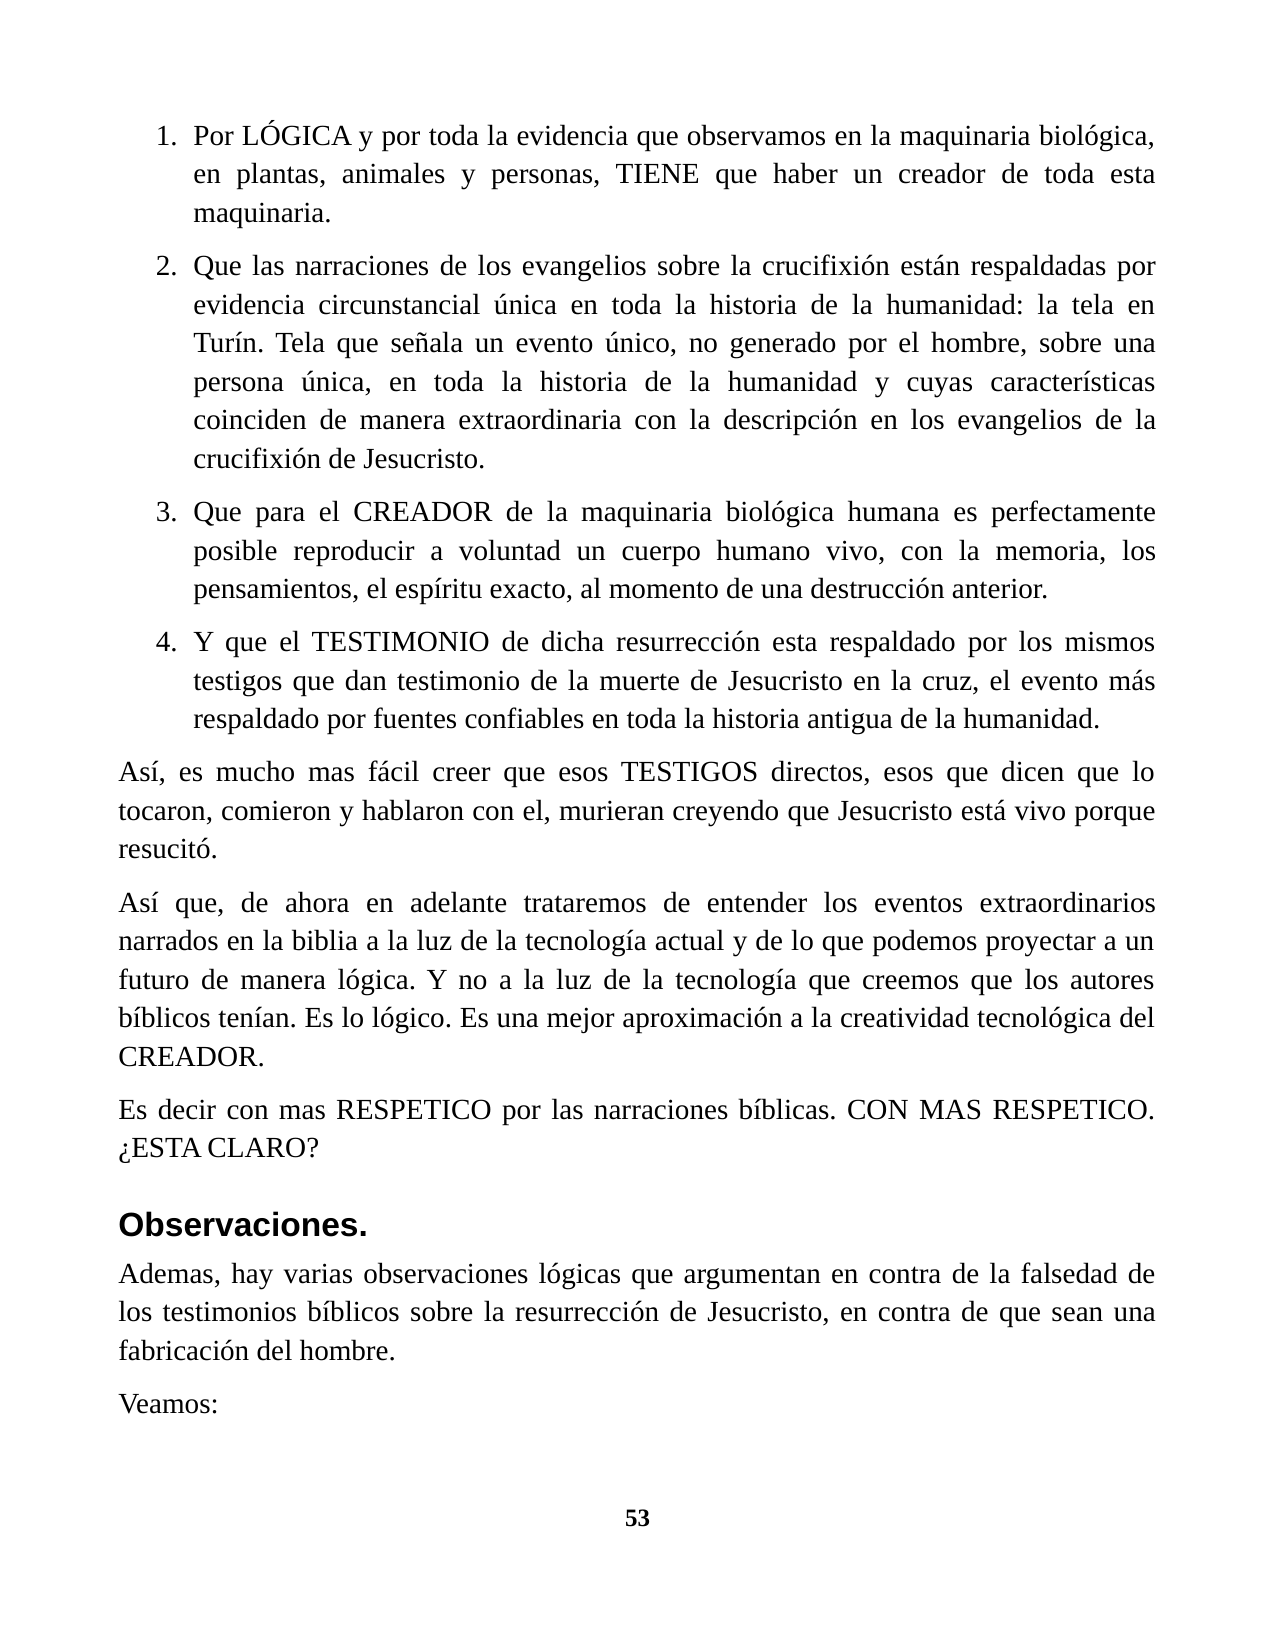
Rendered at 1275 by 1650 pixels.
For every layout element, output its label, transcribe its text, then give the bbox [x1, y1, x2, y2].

list Que las narraciones de los evangelios sobre la crucifixión están respaldadas por evidencia circunstancial única en toda la historia de la humanidad: la tela en Turín. Tela que señala un evento único, no generado por el hombre, sobre una persona única, en toda la historia de la humanidad y cuyas características coinciden de manera extraordinaria con la descripción en los evangelios de la crucifixión de Jesucristo. [156, 248, 1157, 474]
text Así que, de ahora en adelante trataremos de entender los eventos extraordinarios narrados en la biblia a la luz de la tecnología actual y de lo que podemos proyectar a un futuro de manera lógica. Y no a la luz de la tecnología que creemos que los autores bíblicos tenían. Es lo lógico. Es una mejor aproximación a la creatividad tecnológica del CREADOR. [118, 885, 1157, 1072]
list Por LÓGICA y por toda la evidencia que observamos en la maquinaria biológica, en plantas, animales y personas, TIENE que haber un creador de toda esta maquinaria. [156, 118, 1157, 229]
list Que para el CREADOR de la maquinaria biológica humana es perfectamente posible reproducir a voluntad un cuerpo humano vivo, con la memoria, los pensamientos, el espíritu exacto, al momento de una destrucción anterior. [156, 494, 1157, 605]
text Así, es mucho mas fácil creer que esos TESTIGOS directos, esos que dicen que lo tocaron, comieron y hablaron con el, murieran creyendo que Jesucristo está vivo porque resucitó. [118, 754, 1157, 865]
list Y que el TESTIMONIO de dicha resurrección esta respaldado por los mismos testigos que dan testimonio de la muerte de Jesucristo en la cruz, el evento más respaldado por fuentes confiables en toda la historia antigua de la humanidad. [156, 624, 1157, 735]
text Es decir con mas RESPETICO por las narraciones bíblicas. CON MAS RESPETICO. ¿ESTA CLARO? [118, 1092, 1157, 1164]
text Ademas, hay varias observaciones lógicas que argumentan en contra de la falsedad de los testimonios bíblicos sobre la resurrección de Jesucristo, en contra de que sean una fabricación del hombre. [118, 1256, 1157, 1366]
subtitle Observaciones. [118, 1204, 1157, 1243]
text Veamos: [118, 1386, 1157, 1419]
